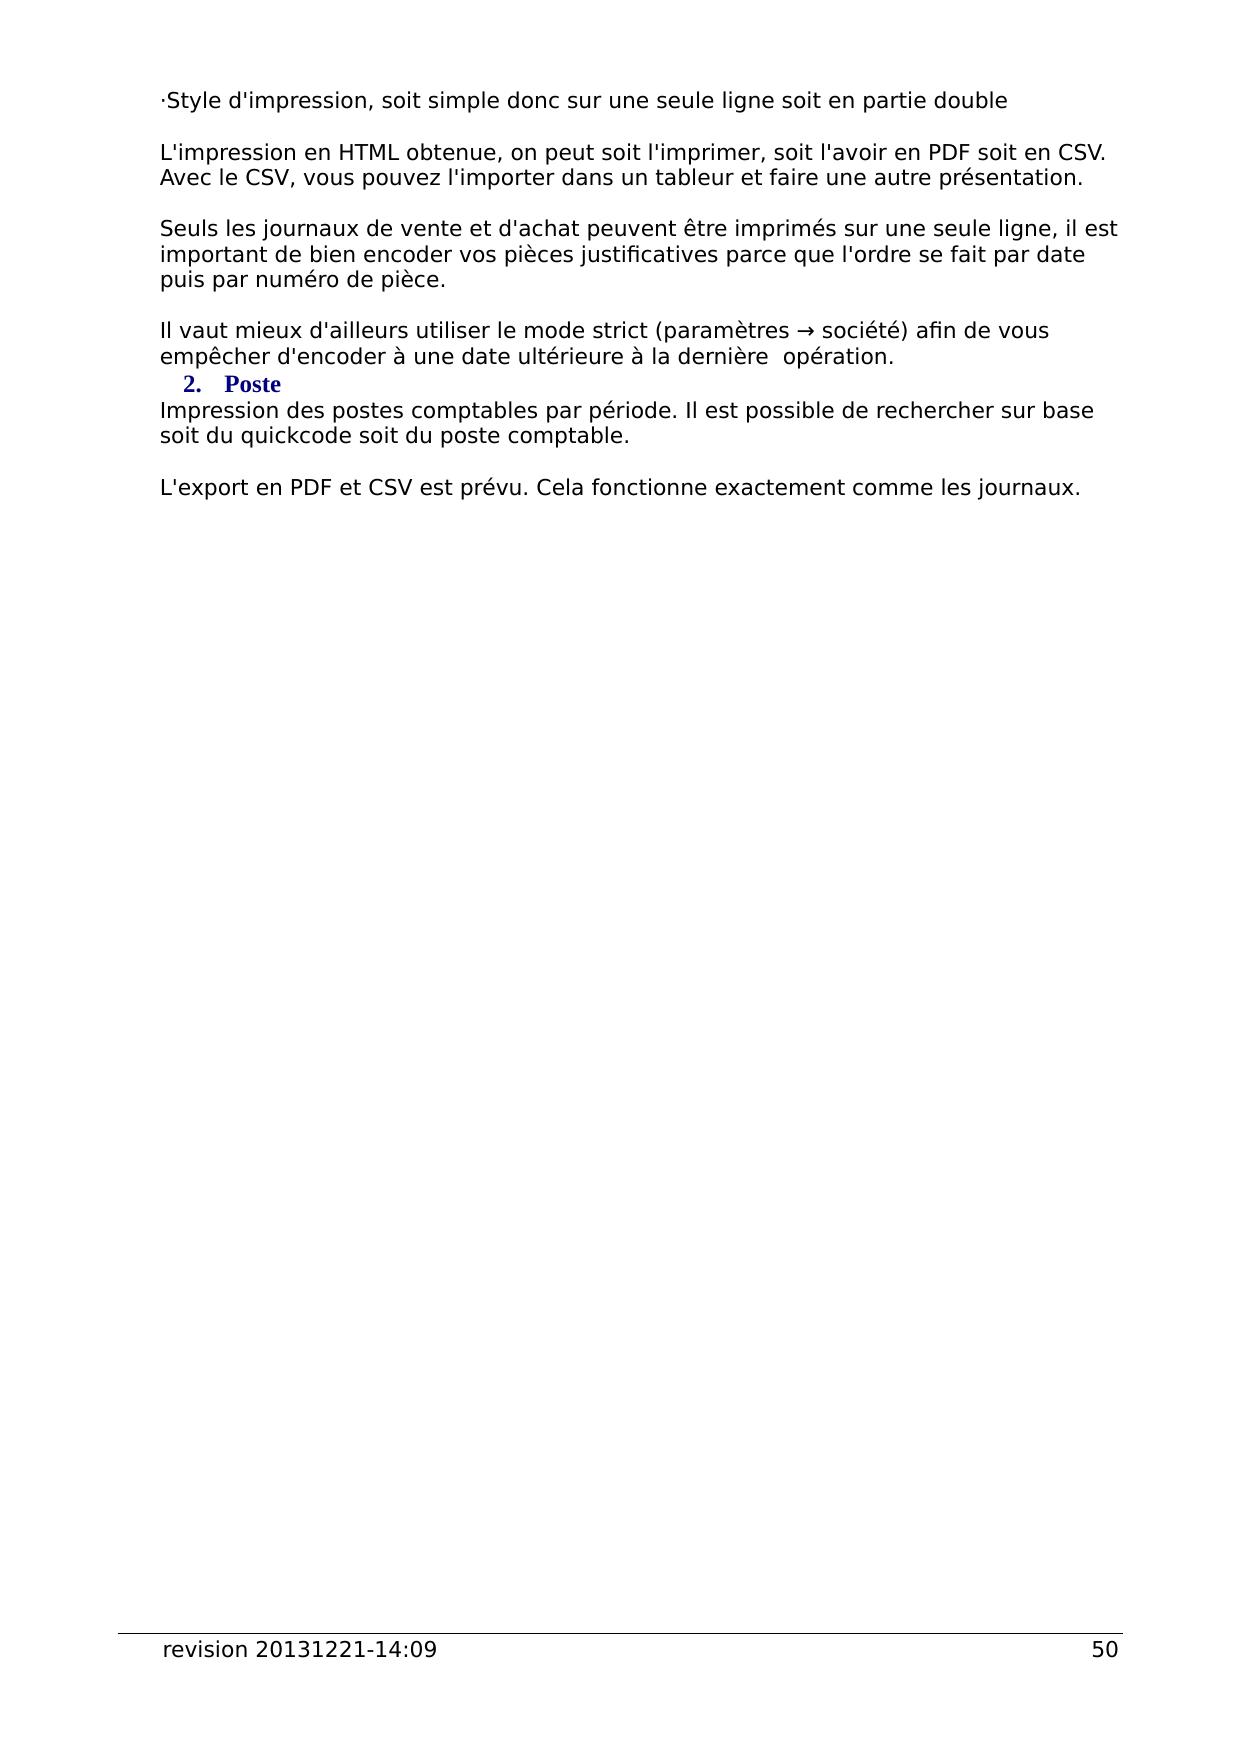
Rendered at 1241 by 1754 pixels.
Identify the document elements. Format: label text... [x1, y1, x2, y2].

text L'export en PDF et CSV est prévu. Cela fonctionne exactement comme les journaux. [159, 474, 1123, 500]
text Il vaut mieux d'ailleurs utiliser le mode strict (paramètres → société) afin de vous empêcher d'encoder à une date ultérieure à la dernière opération. [159, 318, 1123, 369]
subtitle Poste [177, 369, 1123, 398]
text L'impression en HTML obtenue, on peut soit l'imprimer, soit l'avoir en PDF soit en CSV. Avec le CSV, vous pouvez l'importer dans un tableur et faire une autre présentation. [159, 139, 1123, 191]
text Impression des postes comptables par période. Il est possible de rechercher sur base soit du quickcode soit du poste comptable. [159, 398, 1123, 449]
text ·Style d'impression, soit simple donc sur une seule ligne soit en partie double [159, 88, 1123, 114]
text Seuls les journaux de vente et d'achat peuvent être imprimés sur une seule ligne, il est important de bien encoder vos pièces justificatives parce que l'ordre se fait par date puis par numéro de pièce. [159, 216, 1123, 293]
